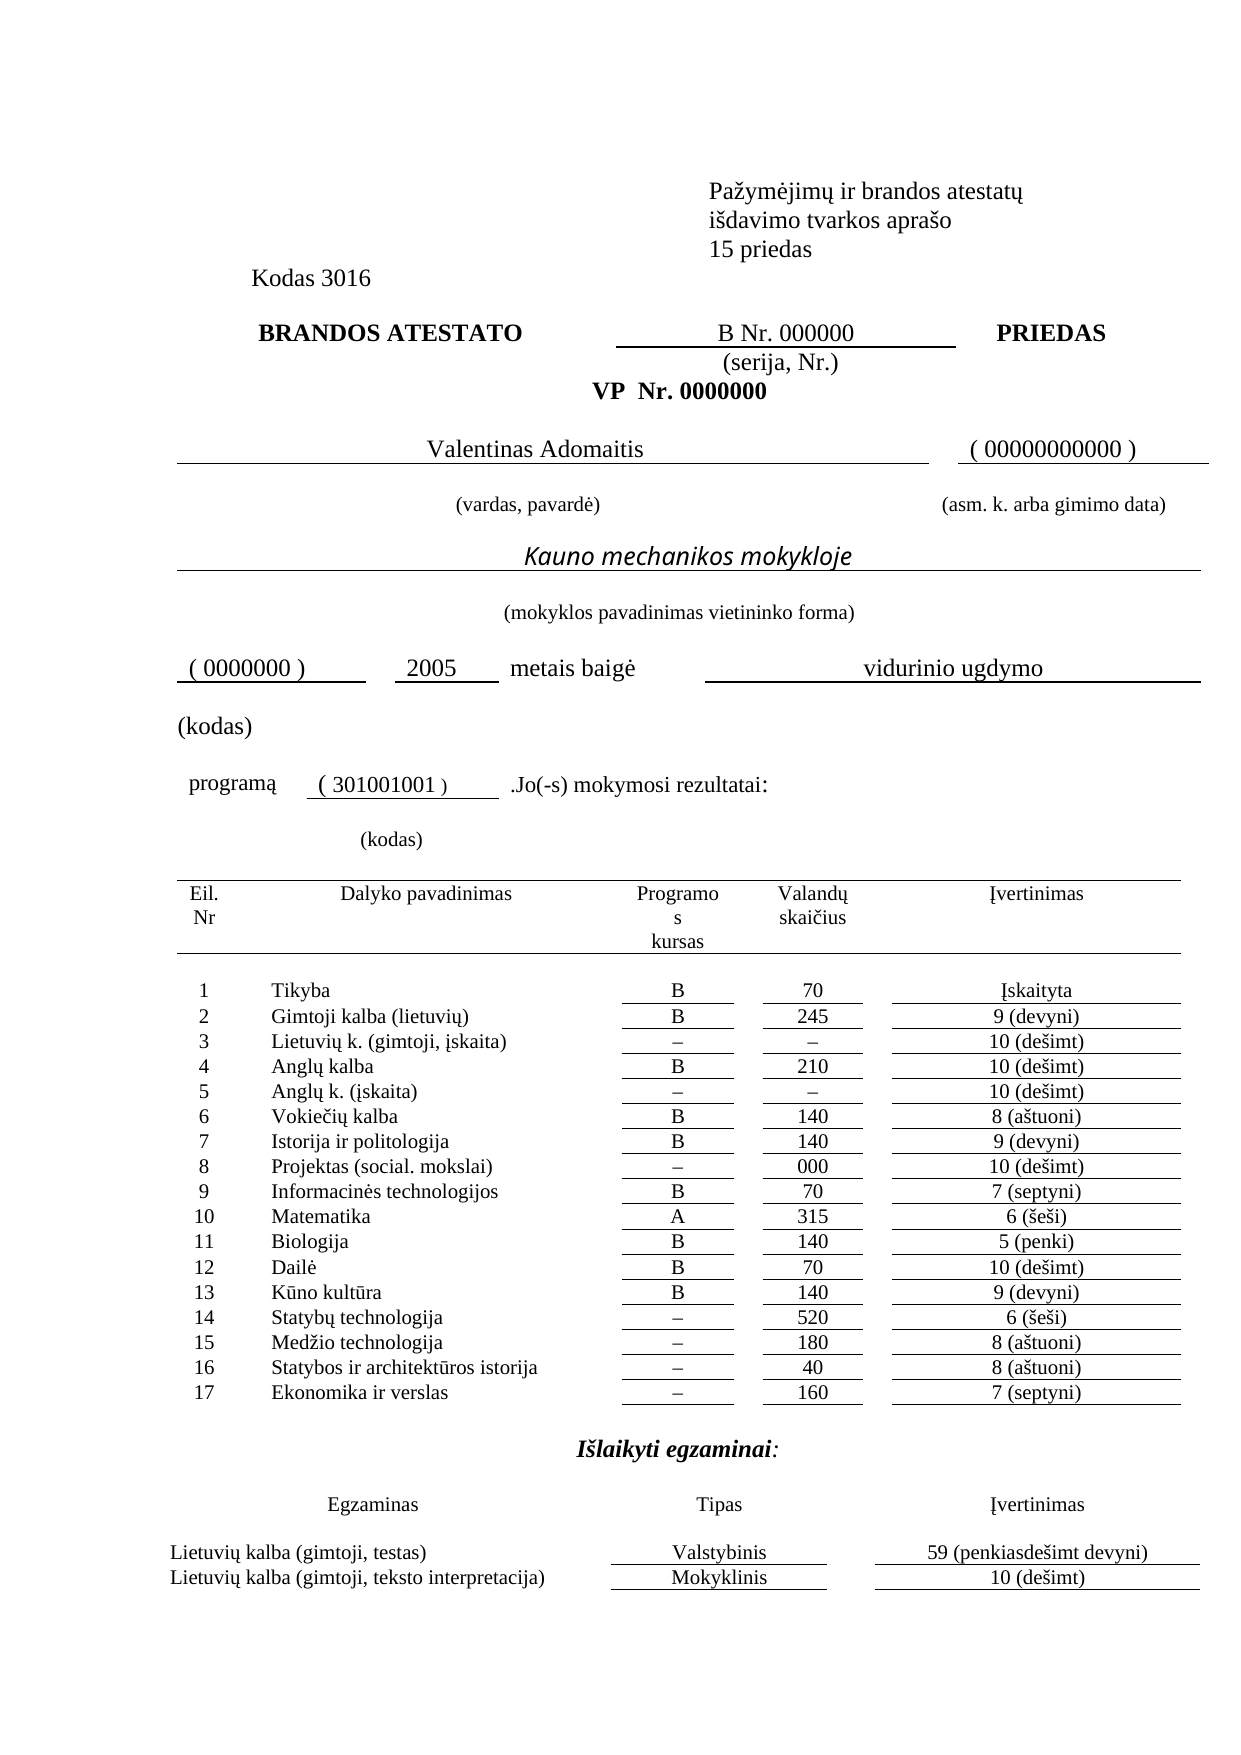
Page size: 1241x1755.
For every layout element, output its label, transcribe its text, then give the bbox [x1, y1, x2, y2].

text 15 priedas [177, 234, 1181, 263]
text (kodas) [177, 827, 1181, 851]
table_cell – [622, 1079, 733, 1103]
table_cell – [622, 1305, 733, 1329]
table_cell Lietuvių kalba (gimtoji, teksto interpretacija) [159, 1564, 587, 1589]
table_header Programos kursas [622, 881, 733, 953]
table_cell Medžio technologija [260, 1329, 592, 1354]
table_cell 180 [763, 1330, 862, 1354]
table_cell [593, 1153, 622, 1178]
table_cell [863, 1229, 892, 1253]
table_cell [734, 1304, 763, 1329]
table_cell [231, 979, 260, 1002]
table_cell 10 (dešimt) [892, 1029, 1181, 1053]
table_cell 3 [177, 1028, 231, 1053]
table_cell Informacinės technologijos [260, 1178, 592, 1203]
table_cell 40 [763, 1355, 862, 1379]
table_cell 9 (devyni) [892, 1004, 1181, 1028]
table_header [827, 1491, 875, 1539]
table_cell Įskaityta [892, 979, 1181, 1002]
table_cell Mokyklinis [611, 1565, 827, 1589]
table_cell Ekonomika ir verslas [260, 1379, 592, 1404]
table_cell 10 (dešimt) [875, 1565, 1200, 1589]
table_cell 17 [177, 1379, 231, 1404]
table_cell 13 [177, 1279, 231, 1304]
table_cell [622, 954, 733, 978]
table_cell Gimtoji kalba (lietuvių) [260, 1003, 592, 1028]
table_cell A [622, 1204, 733, 1228]
table_cell 315 [763, 1204, 862, 1228]
table_cell [231, 1178, 260, 1203]
table_cell – [763, 1079, 862, 1103]
table_cell 7 (septyni) [892, 1179, 1181, 1203]
table_cell 10 (dešimt) [892, 1054, 1181, 1078]
table_cell 6 (šeši) [892, 1204, 1181, 1228]
table_header programą [177, 769, 307, 797]
table_cell [863, 1053, 892, 1078]
table_cell [593, 1128, 622, 1153]
text (kodas) [177, 711, 1181, 740]
table_cell [231, 1078, 260, 1103]
table_header [956, 318, 985, 346]
table_cell [863, 1178, 892, 1203]
table_cell 6 (šeši) [892, 1305, 1181, 1329]
table_header Tipas [611, 1491, 827, 1539]
table_cell [231, 1128, 260, 1153]
table_cell [587, 1540, 611, 1564]
table_header Egzaminas [159, 1491, 587, 1539]
text Išlaikyti egzaminai: [177, 1434, 1181, 1463]
table_header Valandų skaičius [763, 881, 862, 953]
table_cell [734, 1354, 763, 1379]
table_cell 70 [763, 1179, 862, 1203]
table_cell [231, 1103, 260, 1128]
table_cell 140 [763, 1104, 862, 1128]
table_cell [593, 1229, 622, 1253]
table_cell [734, 954, 763, 978]
table_cell [231, 1254, 260, 1279]
table_cell B [622, 979, 733, 1002]
text (serija, Nr.) [177, 347, 1181, 376]
table_cell [734, 1028, 763, 1053]
table_header [586, 318, 616, 346]
table_cell B [622, 1230, 733, 1253]
table_cell [863, 1379, 892, 1404]
text Pažymėjimų ir brandos atestatų [177, 176, 1181, 205]
table_cell 16 [177, 1354, 231, 1379]
table_cell [863, 979, 892, 1002]
table_cell 12 [177, 1254, 231, 1279]
table_cell [863, 1153, 892, 1178]
table_cell [734, 1178, 763, 1203]
table_header vidurinio ugdymo [705, 653, 1201, 681]
table_cell [734, 1103, 763, 1128]
table_cell [231, 954, 260, 978]
table_header .Jo(-s) mokymosi rezultatai: [499, 769, 1201, 797]
table_header [587, 1491, 611, 1539]
table_cell B [622, 1004, 733, 1028]
table_cell 8 (aštuoni) [892, 1104, 1181, 1128]
table_cell B [622, 1129, 733, 1153]
table_cell [593, 954, 622, 978]
table_cell [863, 1078, 892, 1103]
table_cell 000 [763, 1154, 862, 1178]
table_cell Vokiečių kalba [260, 1103, 592, 1128]
table_cell [863, 1128, 892, 1153]
table_cell [863, 954, 892, 978]
table_cell [177, 954, 231, 978]
table_cell 7 [177, 1128, 231, 1153]
table_cell – [622, 1355, 733, 1379]
text išdavimo tvarkos aprašo [177, 205, 1181, 234]
table_cell [587, 1564, 611, 1589]
table_cell [231, 1354, 260, 1379]
table_header [929, 434, 958, 462]
table_header Įvertinimas [875, 1491, 1200, 1539]
table_header [734, 881, 763, 953]
text Kodas 3016 [177, 263, 1181, 291]
table_header Eil. Nr [177, 881, 231, 953]
table_cell [231, 1153, 260, 1178]
table_cell 10 (dešimt) [892, 1079, 1181, 1103]
table_header Valentinas Adomaitis [177, 434, 929, 462]
table_header PRIEDAS [985, 318, 1147, 346]
table_cell [863, 1304, 892, 1329]
table_cell [593, 1003, 622, 1028]
table_header [593, 881, 622, 953]
table_cell [734, 1379, 763, 1404]
table_cell – [622, 1029, 733, 1053]
table_cell 15 [177, 1329, 231, 1354]
table_cell Biologija [260, 1229, 592, 1253]
table_header Įvertinimas [892, 881, 1181, 953]
table_cell [593, 1178, 622, 1203]
table_cell [734, 1003, 763, 1028]
table_cell 140 [763, 1129, 862, 1153]
table_cell [734, 1279, 763, 1304]
table_cell [863, 1103, 892, 1128]
table_header [675, 653, 705, 681]
table_cell B [622, 1255, 733, 1279]
table_cell Lietuvių kalba (gimtoji, testas) [159, 1540, 587, 1564]
table_cell [593, 1379, 622, 1404]
table_cell [260, 954, 592, 978]
table_cell Anglų kalba [260, 1053, 592, 1078]
table_cell 1 [177, 979, 231, 1002]
table_cell [231, 1053, 260, 1078]
table_cell [231, 1028, 260, 1053]
table_header ( 301001001 ) [307, 769, 499, 797]
table_cell Statybos ir architektūros istorija [260, 1354, 592, 1379]
table_cell 2 [177, 1003, 231, 1028]
table_cell [231, 1003, 260, 1028]
table_cell [593, 1354, 622, 1379]
table_cell [734, 1229, 763, 1253]
table_cell 6 [177, 1103, 231, 1128]
table_cell B [622, 1054, 733, 1078]
table_cell [734, 1203, 763, 1228]
table_cell [231, 1279, 260, 1304]
table_cell 9 (devyni) [892, 1280, 1181, 1304]
table_cell 10 [177, 1203, 231, 1228]
table_cell 245 [763, 1004, 862, 1028]
table_cell Valstybinis [611, 1540, 827, 1564]
table_cell – [622, 1330, 733, 1354]
table_cell [863, 1028, 892, 1053]
table_cell [863, 1354, 892, 1379]
table_cell [734, 1153, 763, 1178]
table_header [366, 653, 395, 681]
table_cell B [622, 1104, 733, 1128]
table_cell [734, 979, 763, 1002]
table_cell 10 (dešimt) [892, 1255, 1181, 1279]
table_cell [863, 1203, 892, 1228]
table_cell – [622, 1154, 733, 1178]
table_cell [734, 1128, 763, 1153]
table_header ( 0000000 ) [177, 653, 366, 681]
table_cell 520 [763, 1305, 862, 1329]
text (mokyklos pavadinimas vietininko forma) [177, 600, 1181, 624]
table_cell [593, 1078, 622, 1103]
table_cell 9 [177, 1178, 231, 1203]
table_header Kauno mechanikos mokykloje [177, 545, 1201, 570]
table_cell [734, 1078, 763, 1103]
table_cell [734, 1254, 763, 1279]
table_cell 14 [177, 1304, 231, 1329]
table_cell [593, 1028, 622, 1053]
table_cell [863, 1003, 892, 1028]
table_cell Dailė [260, 1254, 592, 1279]
table_cell 11 [177, 1229, 231, 1253]
table_header BRANDOS ATESTATO [247, 318, 586, 346]
table_cell [593, 1053, 622, 1078]
table_cell Kūno kultūra [260, 1279, 592, 1304]
table_cell [593, 1254, 622, 1279]
table_cell [734, 1053, 763, 1078]
table_header metais baigė [499, 653, 675, 681]
table_cell [863, 1279, 892, 1304]
table_cell – [763, 1029, 862, 1053]
table_header ( 00000000000 ) [958, 434, 1209, 462]
table_header [231, 881, 260, 953]
table_cell [593, 1279, 622, 1304]
table_cell 140 [763, 1230, 862, 1253]
table_cell [231, 1203, 260, 1228]
table_cell [593, 1103, 622, 1128]
table_cell 70 [763, 1255, 862, 1279]
table_cell B [622, 1280, 733, 1304]
table_cell 5 (penki) [892, 1230, 1181, 1253]
table_cell Matematika [260, 1203, 592, 1228]
text (vardas, pavardė) (asm. k. arba gimimo data) [177, 492, 1181, 516]
table_cell 10 (dešimt) [892, 1154, 1181, 1178]
table_cell 5 [177, 1078, 231, 1103]
table_cell [593, 979, 622, 1002]
table_cell [593, 1304, 622, 1329]
table_header B Nr. 000000 [616, 318, 956, 346]
table_cell [827, 1564, 875, 1589]
table_cell Anglų k. (įskaita) [260, 1078, 592, 1103]
table_header 2005 [395, 653, 498, 681]
table_cell B [622, 1179, 733, 1203]
table_cell [863, 1254, 892, 1279]
table_cell 59 (penkiasdešimt devyni) [875, 1540, 1200, 1564]
table_cell 7 (septyni) [892, 1380, 1181, 1404]
table_cell [231, 1329, 260, 1354]
text VP Nr. 0000000 [177, 376, 1181, 405]
table_cell 9 (devyni) [892, 1129, 1181, 1153]
table_cell Lietuvių k. (gimtoji, įskaita) [260, 1028, 592, 1053]
table_cell [231, 1229, 260, 1253]
table_cell [593, 1203, 622, 1228]
table_cell [763, 954, 862, 978]
table_cell 70 [763, 979, 862, 1002]
table_header [863, 881, 892, 953]
table_cell [734, 1329, 763, 1354]
table_header Dalyko pavadinimas [260, 881, 592, 953]
table_cell [863, 1329, 892, 1354]
table_cell 210 [763, 1054, 862, 1078]
table_cell [593, 1329, 622, 1354]
table_cell Statybų technologija [260, 1304, 592, 1329]
table_cell 8 (aštuoni) [892, 1330, 1181, 1354]
table_cell 140 [763, 1280, 862, 1304]
table_cell Projektas (social. mokslai) [260, 1153, 592, 1178]
table_cell 8 (aštuoni) [892, 1355, 1181, 1379]
table_cell – [622, 1380, 733, 1404]
table_cell Istorija ir politologija [260, 1128, 592, 1153]
table_cell 160 [763, 1380, 862, 1404]
table_cell [892, 954, 1181, 978]
table_cell 8 [177, 1153, 231, 1178]
table_cell [231, 1379, 260, 1404]
table_cell Tikyba [260, 979, 592, 1002]
table_cell 4 [177, 1053, 231, 1078]
table_cell [827, 1540, 875, 1564]
table_cell [231, 1304, 260, 1329]
